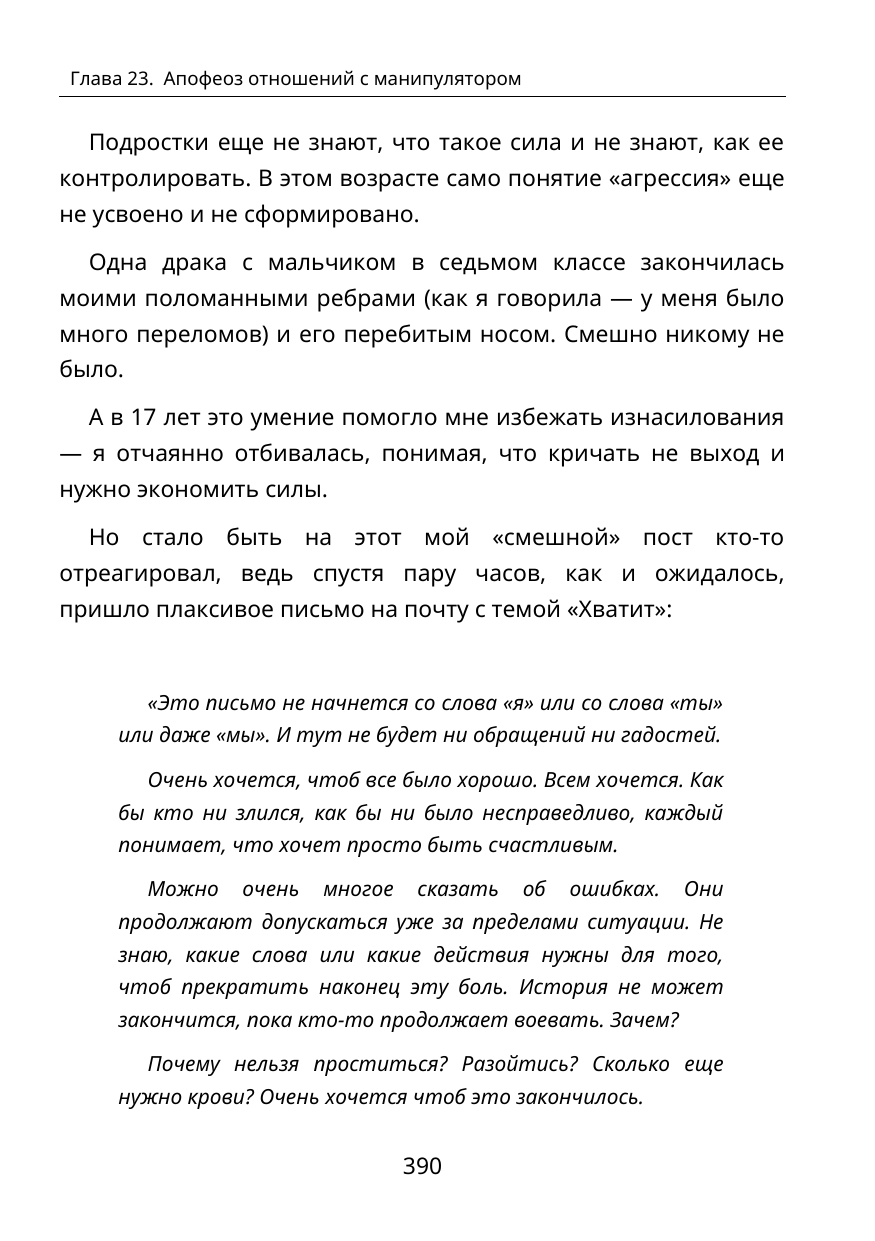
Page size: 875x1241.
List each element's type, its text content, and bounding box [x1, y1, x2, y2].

text «Это письмо не начнется со слова «я» или со слова «ты» или даже «мы». И тут не будет ни обращений ни гадостей. [118, 688, 727, 749]
text А в 17 лет это умение помогло мне избежать изнасилования — я отчаянно отбивалась, понимая, что кричать не выход и нужно экономить силы. [59, 401, 786, 504]
text Очень хочется, чтоб все было хорошо. Всем хочется. Как бы кто ни злился, как бы ни было несправедливо, каждый понимает, что хочет просто быть счастливым. [118, 765, 727, 859]
text Подростки еще не знают, что такое сила и не знают, как ее контролировать. В этом возрасте само понятие «агрессия» еще не усвоено и не сформировано. [59, 126, 786, 229]
text Одна драка с мальчиком в седьмом классе закончилась моими поломанными ребрами (как я говорила — у меня было много переломов) и его перебитым носом. Смешно никому не было. [59, 246, 786, 385]
text Можно очень многое сказать об ошибках. Они продолжают допускаться уже за пределами ситуации. Не знаю, какие слова или какие действия нужны для того, чтоб прекратить наконец эту боль. История не может закончится, пока кто-то продолжает воевать. Зачем? [118, 874, 727, 1033]
text Почему нельзя проститься? Разойтись? Сколько еще нужно крови? Очень хочется чтоб это закончилось. [118, 1049, 727, 1110]
text Но стало быть на этот мой «смешной» пост кто-то отреагировал, ведь спустя пару часов, как и ожидалось, пришло плаксивое письмо на почту с темой «Хватит»: [59, 521, 786, 624]
